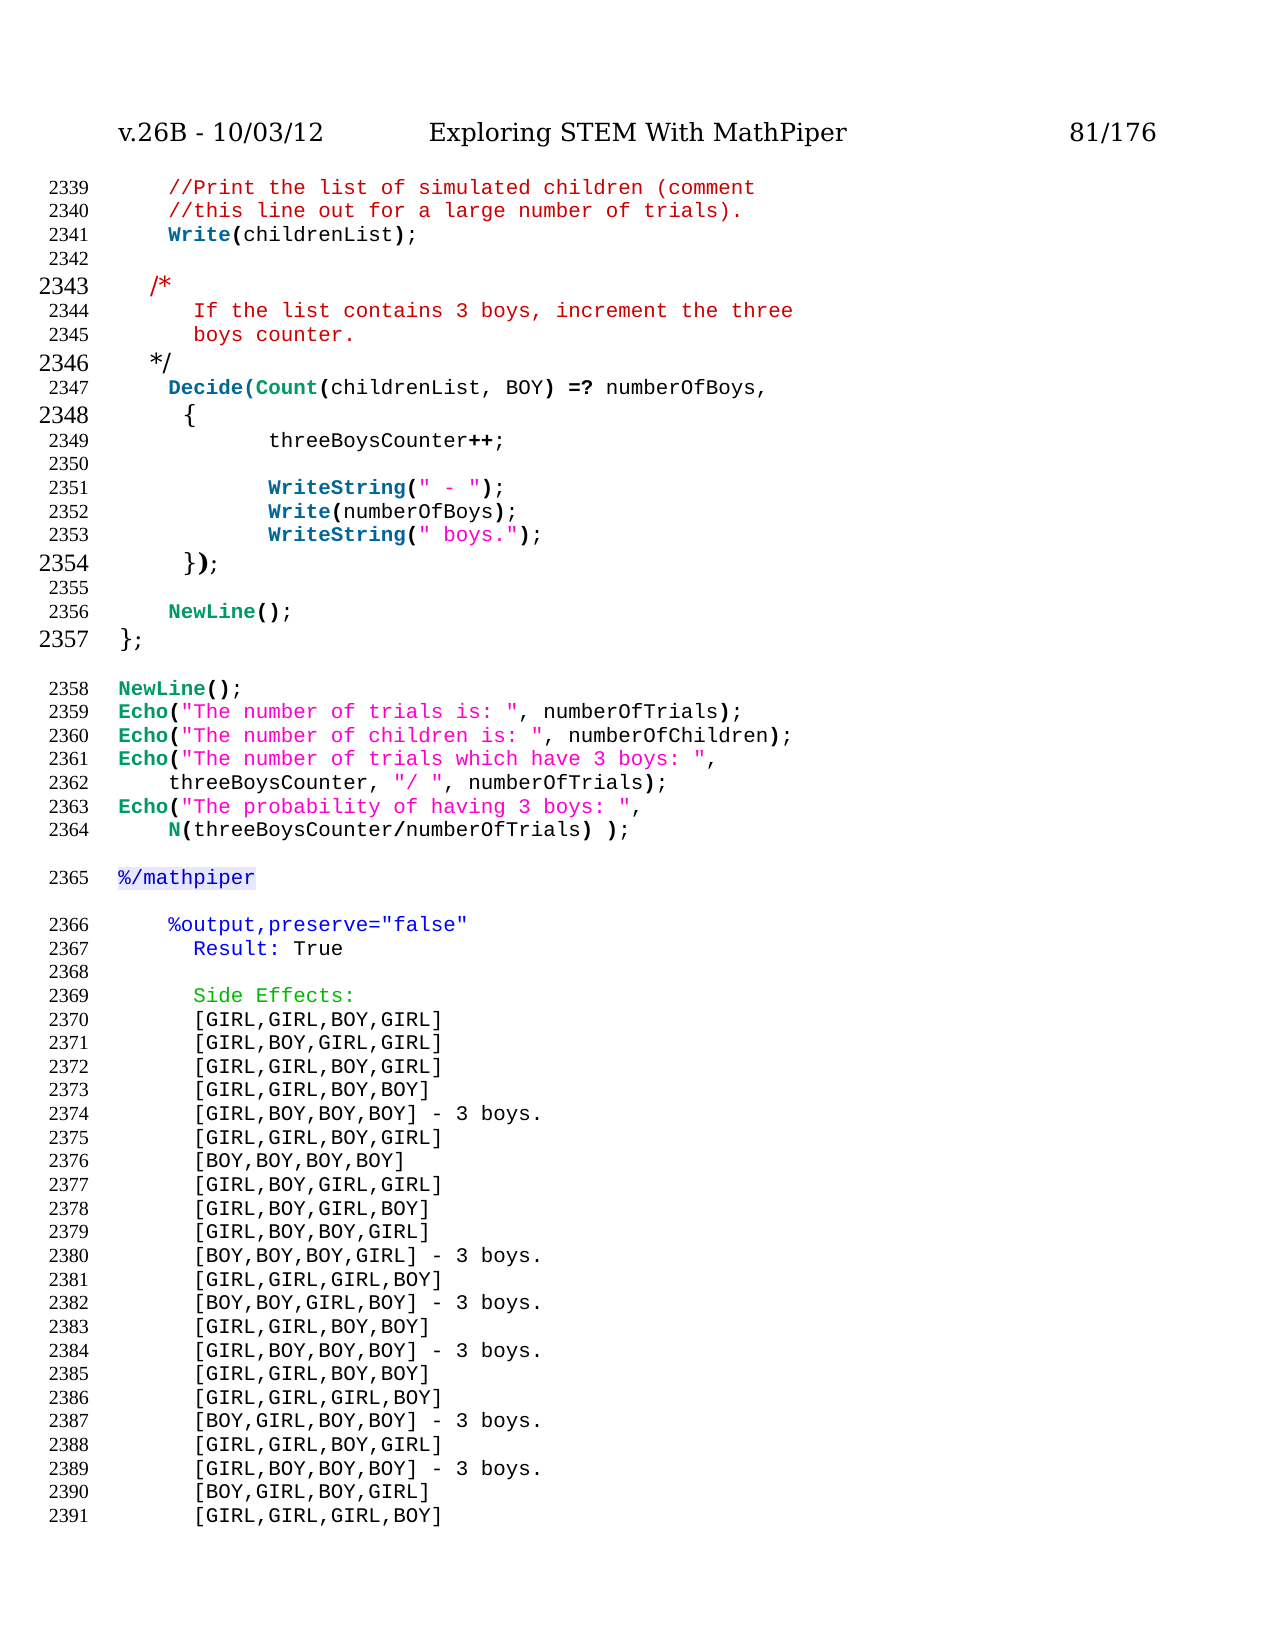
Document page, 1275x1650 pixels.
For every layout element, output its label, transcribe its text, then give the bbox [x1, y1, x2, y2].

text If the list contains 3 boys, increment the three [118, 301, 1157, 324]
text [GIRL,BOY,BOY,BOY] - 3 boys. [118, 1339, 1157, 1363]
text [GIRL,BOY,BOY,BOY] - 3 boys. [118, 1103, 1157, 1127]
text }; [118, 625, 1157, 654]
text [GIRL,GIRL,BOY,GIRL] [118, 1056, 1157, 1079]
text [BOY,BOY,GIRL,BOY] - 3 boys. [118, 1292, 1157, 1316]
text { [118, 401, 1157, 430]
text %output,preserve="false" [118, 914, 1157, 938]
text [GIRL,BOY,BOY,GIRL] [118, 1221, 1157, 1245]
text [BOY,BOY,BOY,GIRL] - 3 boys. [118, 1245, 1157, 1269]
text [GIRL,GIRL,BOY,BOY] [118, 1316, 1157, 1339]
text //this line out for a large number of trials). [118, 200, 1157, 224]
text /* [118, 271, 1157, 301]
text */ [118, 348, 1157, 377]
text [GIRL,GIRL,GIRL,BOY] [118, 1269, 1157, 1292]
text [GIRL,GIRL,GIRL,BOY] [118, 1505, 1157, 1529]
text [GIRL,BOY,BOY,BOY] - 3 boys. [118, 1458, 1157, 1481]
text [BOY,GIRL,BOY,BOY] - 3 boys. [118, 1411, 1157, 1434]
text [BOY,BOY,BOY,BOY] [118, 1150, 1157, 1174]
text boys counter. [118, 324, 1157, 348]
text WriteString(" boys."); [118, 524, 1157, 548]
text [GIRL,BOY,GIRL,BOY] [118, 1198, 1157, 1221]
text [GIRL,BOY,GIRL,GIRL] [118, 1174, 1157, 1198]
text [GIRL,GIRL,BOY,GIRL] [118, 1127, 1157, 1150]
text Decide(Count(childrenList, BOY) =? numberOfBoys, [118, 377, 1157, 401]
text NewLine(); [118, 677, 1157, 701]
text N(threeBoysCounter/numberOfTrials) ); [118, 819, 1157, 843]
text [GIRL,GIRL,BOY,GIRL] [118, 1008, 1157, 1032]
text Write(childrenList); [118, 224, 1157, 248]
text %/mathpiper [118, 867, 1157, 890]
text [BOY,GIRL,BOY,GIRL] [118, 1481, 1157, 1505]
text [GIRL,BOY,GIRL,GIRL] [118, 1032, 1157, 1056]
text [GIRL,GIRL,BOY,BOY] [118, 1363, 1157, 1387]
text WriteString(" - "); [118, 477, 1157, 501]
text Side Effects: [118, 985, 1157, 1008]
text //Print the list of simulated children (comment [118, 177, 1157, 200]
text }); [118, 548, 1157, 577]
text [GIRL,GIRL,BOY,GIRL] [118, 1434, 1157, 1458]
text [GIRL,GIRL,BOY,BOY] [118, 1079, 1157, 1103]
text threeBoysCounter++; [118, 430, 1157, 453]
text Echo("The number of children is: ", numberOfChildren); [118, 725, 1157, 748]
text Echo("The number of trials which have 3 boys: ", [118, 748, 1157, 772]
text Write(numberOfBoys); [118, 501, 1157, 524]
text Result: True [118, 938, 1157, 961]
text [GIRL,GIRL,GIRL,BOY] [118, 1387, 1157, 1411]
text threeBoysCounter, "/ ", numberOfTrials); [118, 772, 1157, 796]
text NewLine(); [118, 601, 1157, 625]
text Echo("The number of trials is: ", numberOfTrials); [118, 701, 1157, 725]
text Echo("The probability of having 3 boys: ", [118, 796, 1157, 819]
